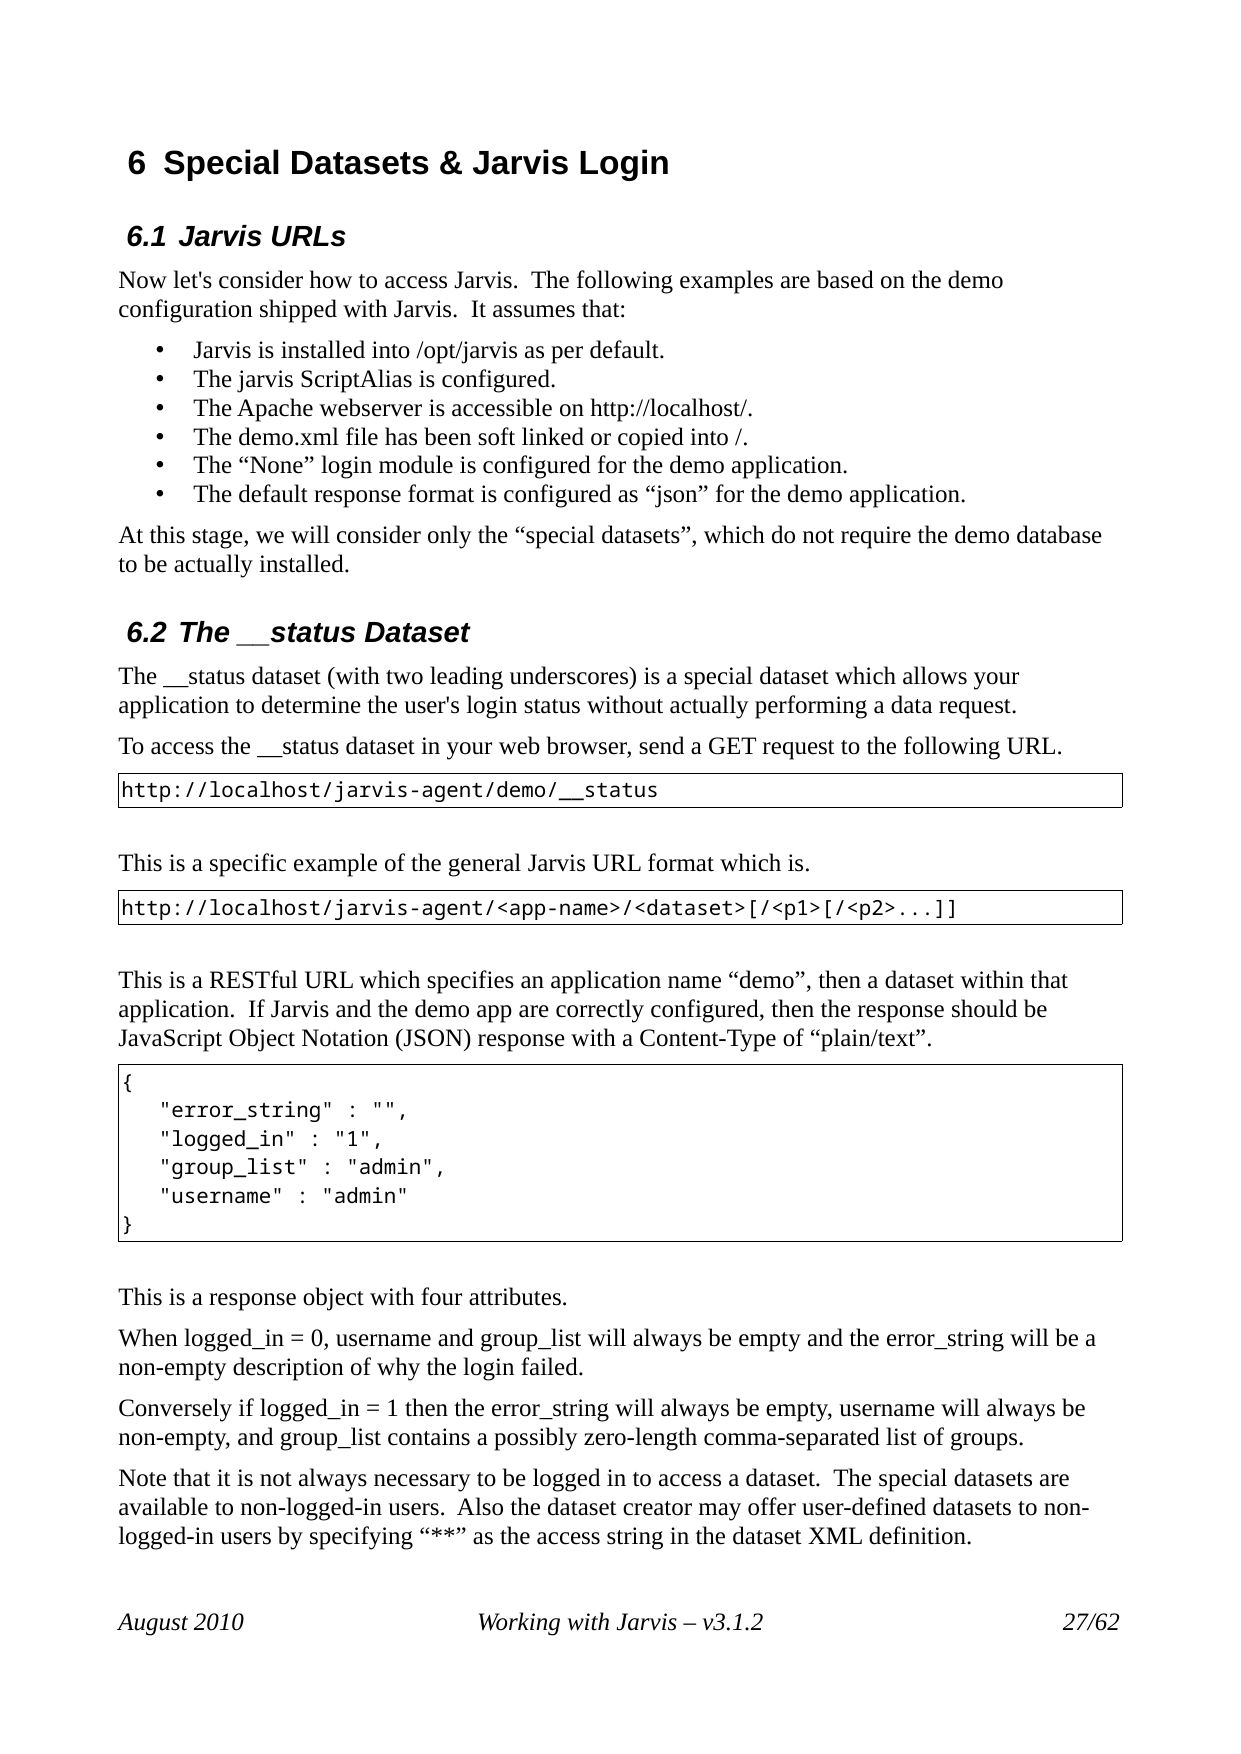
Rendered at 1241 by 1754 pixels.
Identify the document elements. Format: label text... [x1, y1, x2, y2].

text "group_list" : "admin", [119, 1149, 1122, 1178]
text { [119, 1065, 1122, 1092]
text To access the __status dataset in your web browser, send a GET request to the following URL. [118, 731, 1122, 760]
text Now let's consider how to access Jarvis. The following examples are based on the demo configuration shipped with Jarvis. It assumes that: [118, 265, 1122, 323]
text } [119, 1206, 1122, 1241]
text "error_string" : "", [119, 1092, 1122, 1121]
text This is a RESTful URL which specifies an application name “demo”, then a dataset within that application. If Jarvis and the demo app are correctly configured, then the response should be JavaScript Object Notation (JSON) response with a Content-Type of “plain/text”. [118, 965, 1122, 1052]
text This is a response object with four attributes. [118, 1282, 1122, 1311]
text http://localhost/jarvis-agent/<app-name>/<dataset>[/<p1>[/<p2>...]] [119, 891, 1122, 924]
list The jarvis ScriptAlias is configured. [156, 364, 1122, 393]
text Note that it is not always necessary to be logged in to access a dataset. The special datasets are available to non-logged-in users. Also the dataset creator may offer user-defined datasets to non-logged-in users by specifying “**” as the access string in the dataset XML definition. [118, 1463, 1122, 1549]
text "logged_in" : "1", [119, 1121, 1122, 1149]
list Jarvis is installed into /opt/jarvis as per default. [156, 335, 1122, 364]
subtitle Special Datasets & Jarvis Login [118, 143, 1122, 182]
text When logged_in = 0, username and group_list will always be empty and the error_string will be a non-empty description of why the login failed. [118, 1323, 1122, 1381]
subtitle The __status Dataset [118, 615, 1122, 649]
text http://localhost/jarvis-agent/demo/__status [119, 774, 1122, 807]
list The “None” login module is configured for the demo application. [156, 450, 1122, 479]
text At this stage, we will consider only the “special datasets”, which do not require the demo database to be actually installed. [118, 520, 1122, 578]
text This is a specific example of the general Jarvis URL format which is. [118, 848, 1122, 877]
subtitle Jarvis URLs [118, 219, 1122, 253]
list The default response format is configured as “json” for the demo application. [156, 479, 1122, 508]
text "username" : "admin" [119, 1178, 1122, 1206]
list The Apache webserver is accessible on http://localhost/. [156, 393, 1122, 422]
text Conversely if logged_in = 1 then the error_string will always be empty, username will always be non-empty, and group_list contains a possibly zero-length comma-separated list of groups. [118, 1393, 1122, 1451]
text The __status dataset (with two leading underscores) is a special dataset which allows your application to determine the user's login status without actually performing a data request. [118, 661, 1122, 719]
list The demo.xml file has been soft linked or copied into /. [156, 422, 1122, 450]
